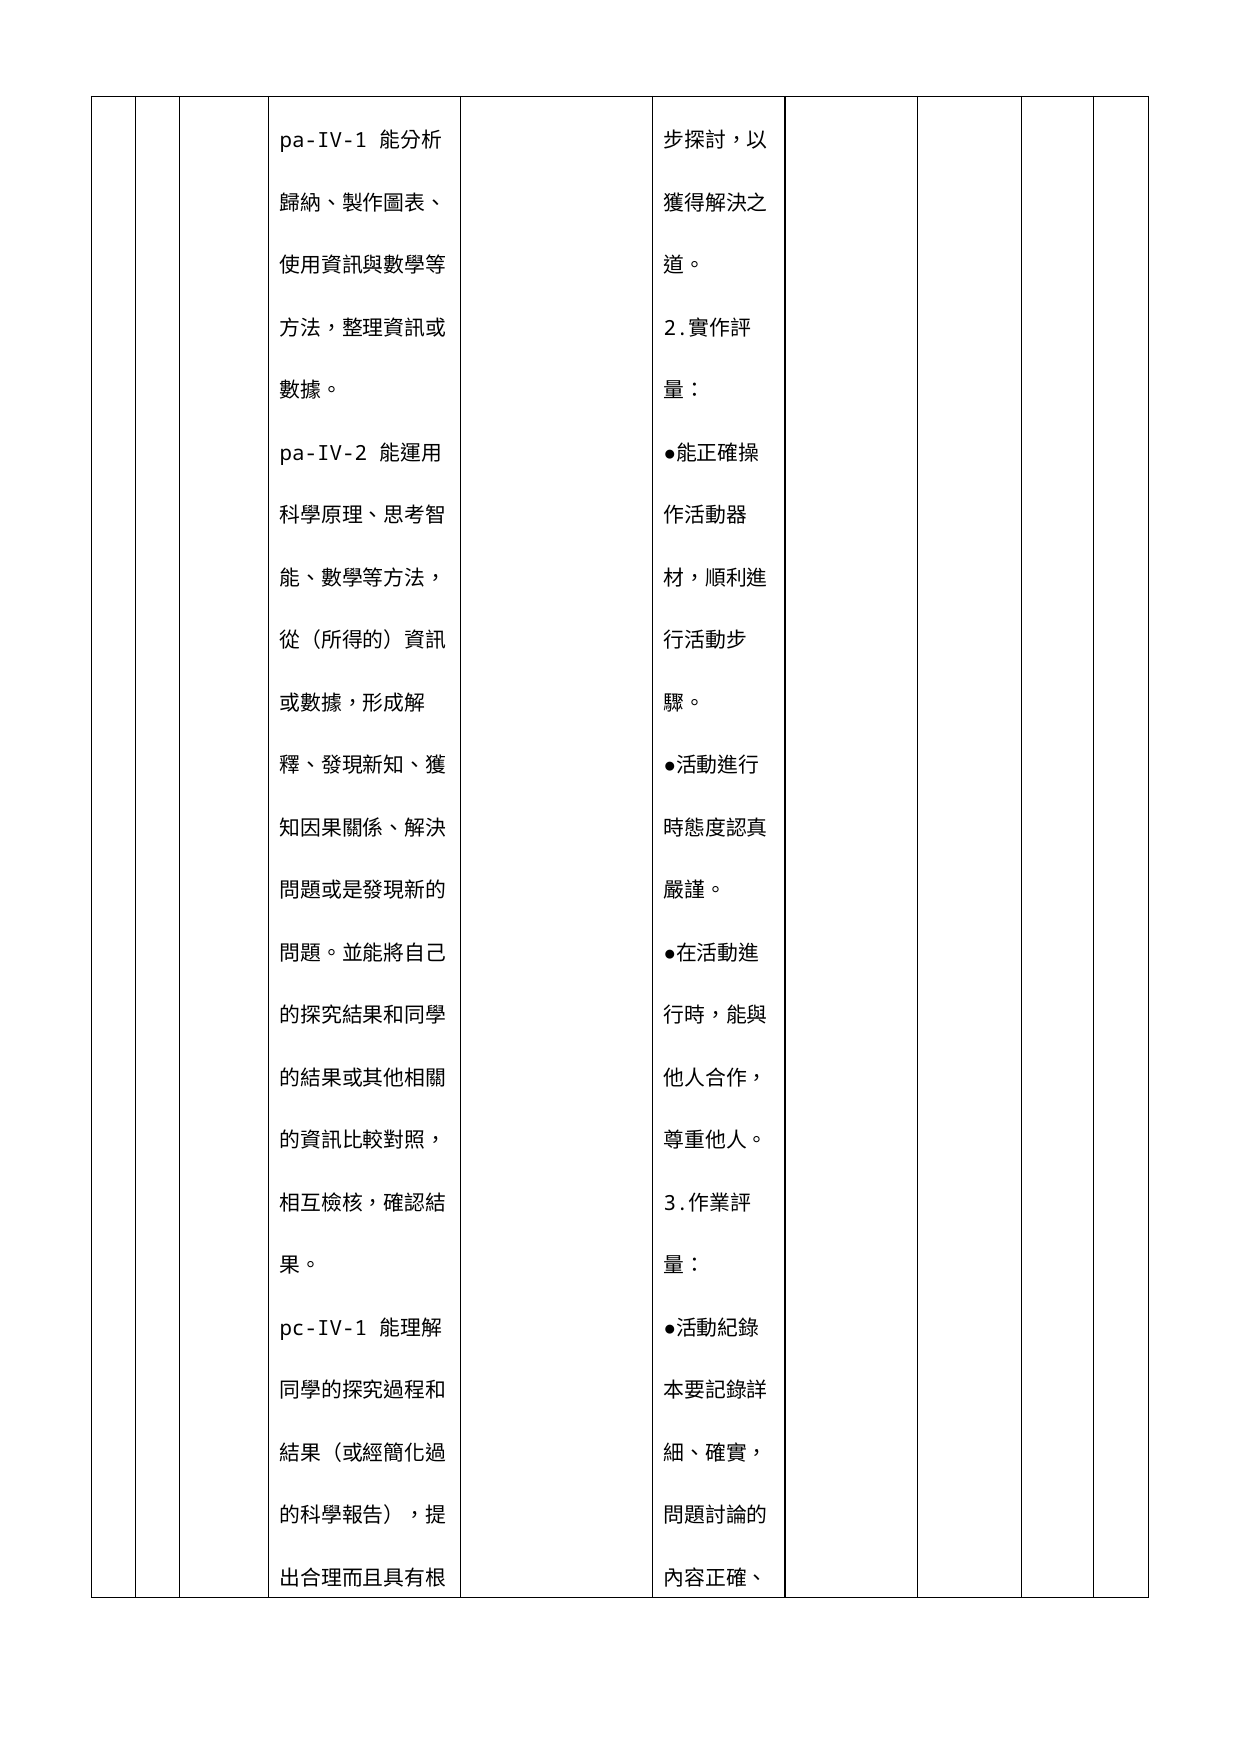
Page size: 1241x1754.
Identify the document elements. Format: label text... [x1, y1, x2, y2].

table_cell [92, 97, 135, 1597]
table_cell [786, 97, 917, 1597]
table_cell [1094, 97, 1148, 1597]
table_cell [136, 97, 179, 1597]
table_cell pa-IV-1 能分析歸納、製作圖表、使用資訊與數學等方法，整理資訊或數據。 pa-IV-2 能運用科學原理、思考智能、數學等方法，從（所得的）資訊或數據，形成解釋、發現新知、獲知因果關係、解決問題或是發現新的問題。並能將自己的探究結果和同學的結果或其他相關的資訊比較對照，相互檢核，確認結果。 pc-IV-1 能理解同學的探究過程和結果（或經簡化過的科學報告），提出合理而且具有根 [269, 97, 460, 1597]
table_cell [1022, 97, 1093, 1597]
table_cell 步探討，以獲得解決之道。 2.實作評量： ●能正確操作活動器材，順利進行活動步驟。 ●活動進行時態度認真嚴謹。 ●在活動進行時，能與他人合作，尊重他人。 3.作業評量： ●活動紀錄本要記錄詳細、確實，問題討論的內容正確、 [653, 97, 784, 1597]
table_cell [180, 97, 268, 1597]
table_cell [461, 97, 652, 1597]
table_cell [918, 97, 1021, 1597]
